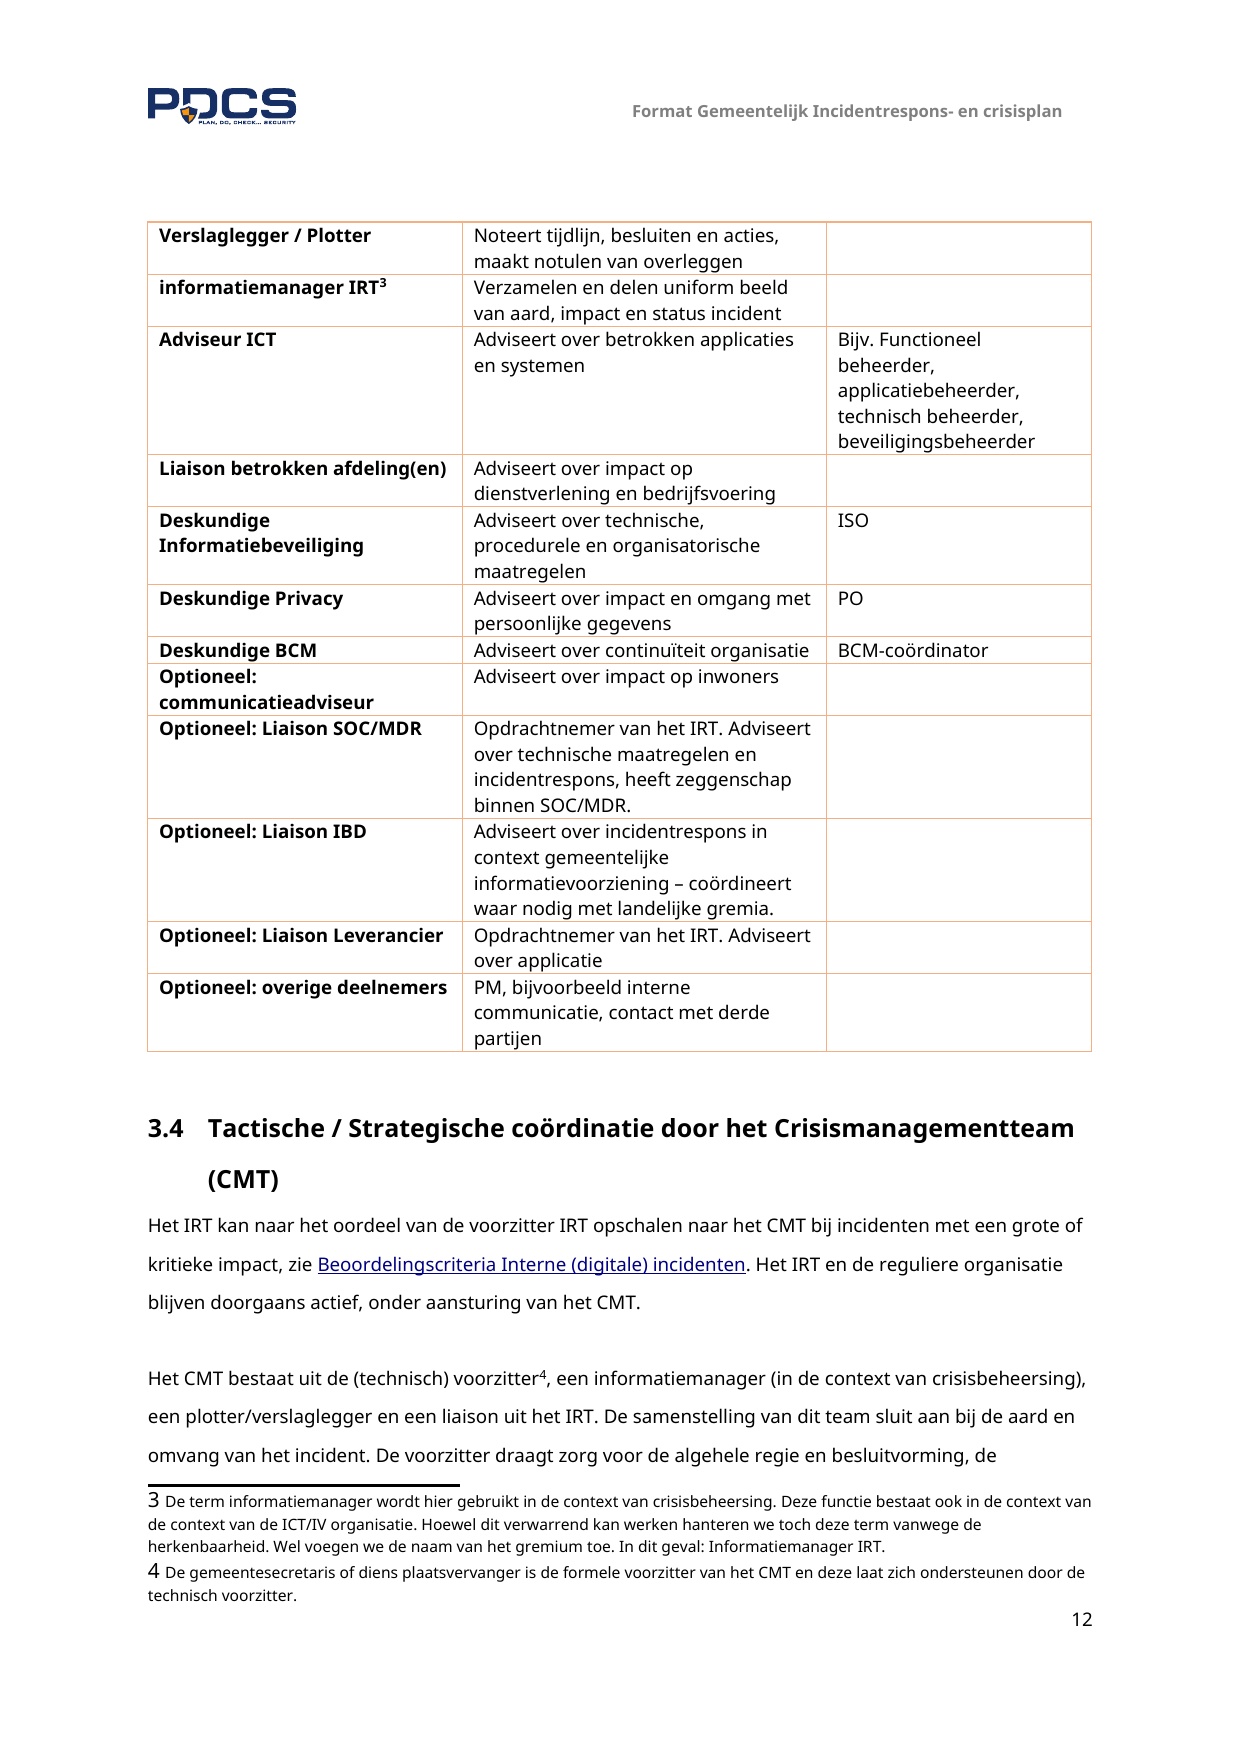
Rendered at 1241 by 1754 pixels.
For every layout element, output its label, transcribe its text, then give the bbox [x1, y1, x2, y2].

table_cell BCM-coördinator [827, 637, 1091, 662]
table_cell ISO [827, 507, 1091, 584]
table_cell Optioneel: Liaison SOC/MDR [148, 716, 462, 818]
table_cell [827, 819, 1091, 921]
text Het CMT bestaat uit de (technisch) voorzitter, een informatiemanager (in de context van crisisbeheersing), een plotter/verslaglegger en een liaison uit het IRT. De samenstelling van dit team sluit aan bij de aard en omvang van het incident. De voorzitter draagt zorg voor de algehele regie en besluitvorming, de [148, 1366, 1092, 1468]
table_cell [827, 716, 1091, 818]
subtitle Tactische / Strategische coördinatie door het Crisismanagementteam (CMT) [148, 1111, 1092, 1196]
text De gemeentesecretaris of diens plaatsvervanger is de formele voorzitter van het CMT en deze laat zich ondersteunen door de technisch voorzitter. [148, 1557, 1092, 1606]
table_cell Adviseert over continuïteit organisatie [463, 637, 826, 662]
table_cell [827, 664, 1091, 714]
table_cell Opdrachtnemer van het IRT. Adviseert over technische maatregelen en incidentrespons, heeft zeggenschap binnen SOC/MDR. [463, 716, 826, 818]
table_cell Adviseert over impact op inwoners [463, 664, 826, 714]
table_cell Deskundige Informatiebeveiliging [148, 507, 462, 584]
table_cell Adviseert over impact en omgang met persoonlijke gegevens [463, 585, 826, 636]
table_cell Deskundige BCM [148, 637, 462, 662]
table_cell Optioneel: communicatieadviseur [148, 664, 462, 714]
table_cell [827, 974, 1091, 1051]
text Het IRT kan naar het oordeel van de voorzitter IRT opschalen naar het CMT bij incidenten met een grote of kritieke impact, zie Beoordelingscriteria Interne (digitale) incidenten. Het IRT en de reguliere organisatie blijven doorgaans actief, onder aansturing van het CMT. [148, 1213, 1092, 1315]
table_cell Adviseert over impact op dienstverlening en bedrijfsvoering [463, 455, 826, 506]
table_cell Verslaglegger / Plotter [148, 223, 462, 273]
table_cell PO [827, 585, 1091, 636]
table_cell PM, bijvoorbeeld interne communicatie, contact met derde partijen [463, 974, 826, 1051]
table_cell Adviseert over technische, procedurele en organisatorische maatregelen [463, 507, 826, 584]
table_cell Adviseert over incidentrespons in context gemeentelijke informatievoorziening – coördineert waar nodig met landelijke gremia. [463, 819, 826, 921]
table_cell [827, 275, 1091, 326]
table_cell Deskundige Privacy [148, 585, 462, 636]
table_cell Bijv. Functioneel beheerder, applicatiebeheerder, technisch beheerder, beveiligingsbeheerder [827, 327, 1091, 454]
table_cell [827, 223, 1091, 273]
table_cell Adviseert over betrokken applicaties en systemen [463, 327, 826, 454]
table_cell [827, 922, 1091, 973]
table_cell informatiemanager IRT [148, 275, 462, 326]
table_cell Adviseur ICT [148, 327, 462, 454]
table_cell Optioneel: Liaison IBD [148, 819, 462, 921]
table_cell Liaison betrokken afdeling(en) [148, 455, 462, 506]
table_cell Opdrachtnemer van het IRT. Adviseert over applicatie [463, 922, 826, 973]
table_cell Noteert tijdlijn, besluiten en acties, maakt notulen van overleggen [463, 223, 826, 273]
table_cell Verzamelen en delen uniform beeld van aard, impact en status incident [463, 275, 826, 326]
table_cell Optioneel: overige deelnemers [148, 974, 462, 1051]
table_cell [827, 455, 1091, 506]
table_cell Optioneel: Liaison Leverancier [148, 922, 462, 973]
